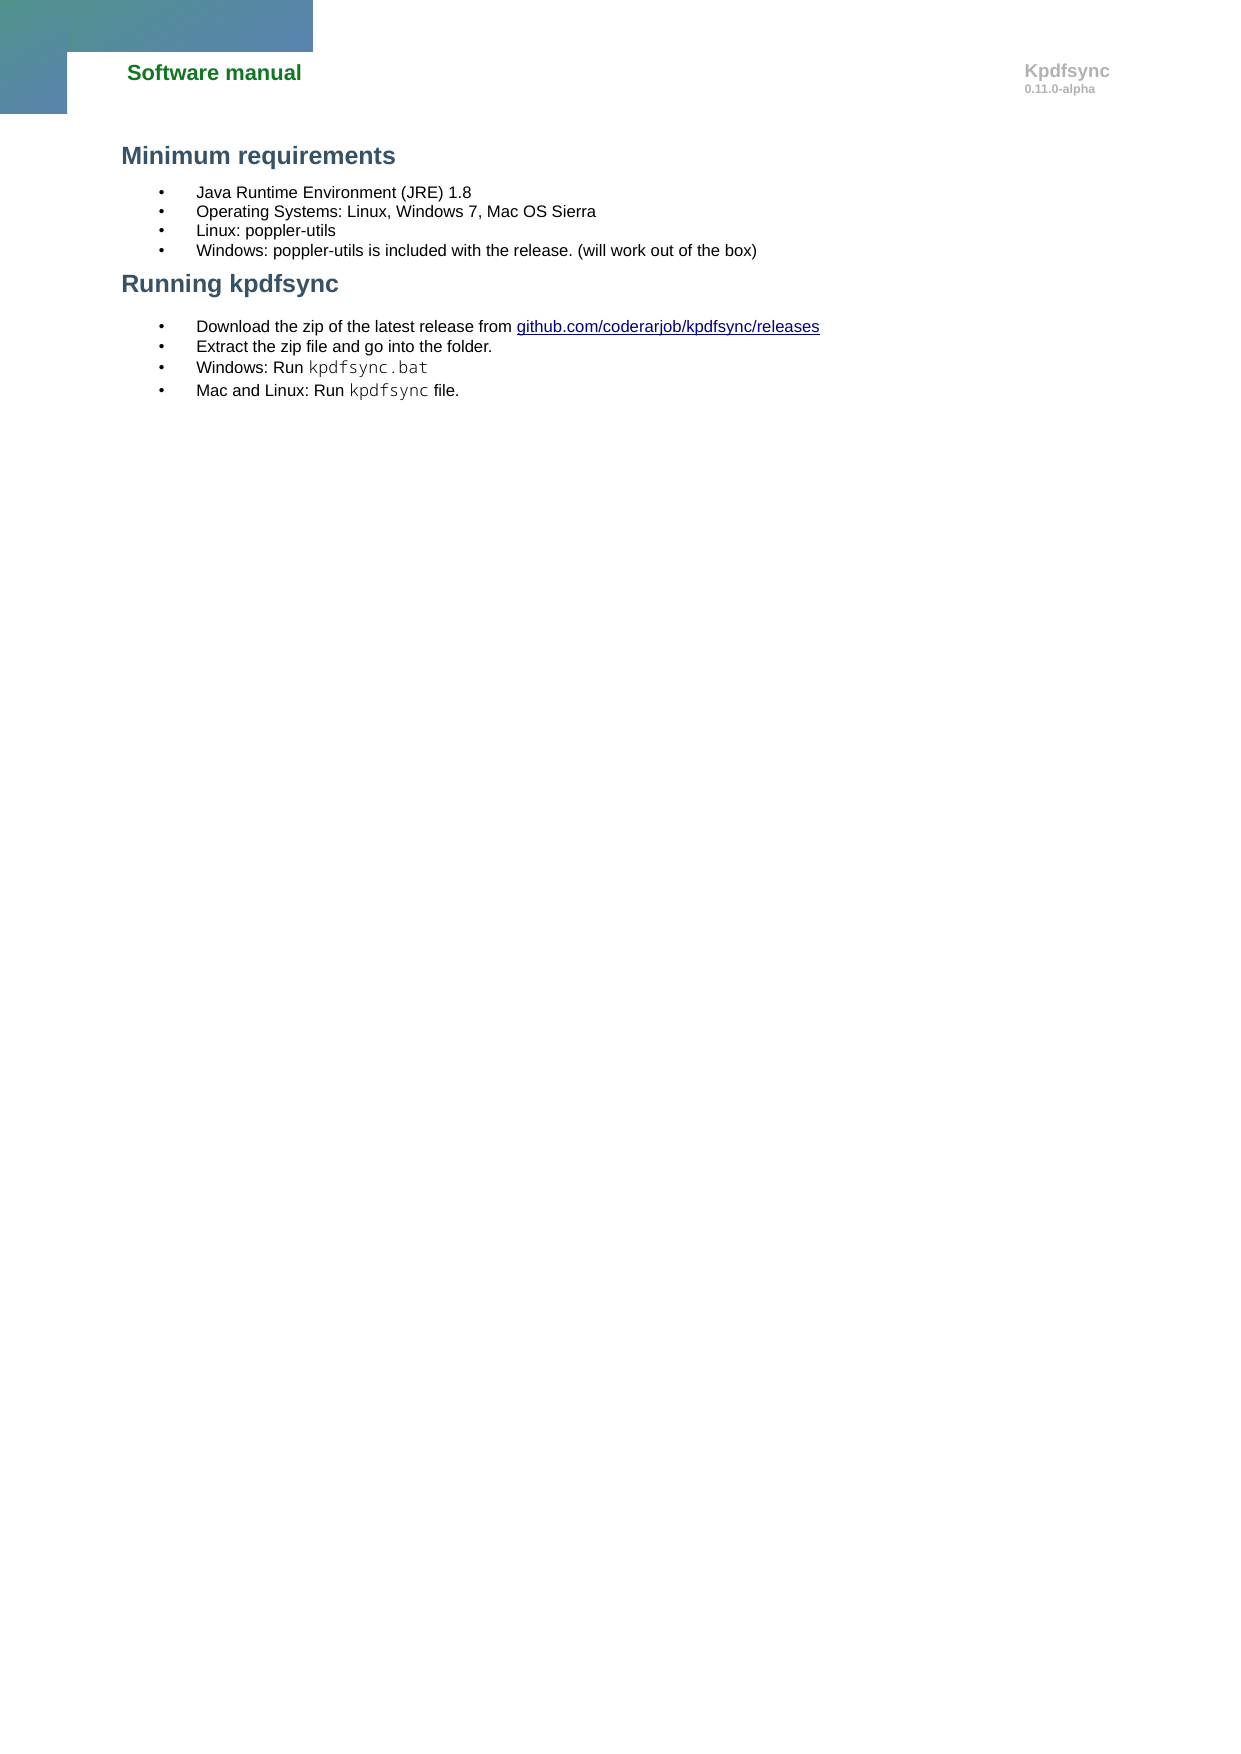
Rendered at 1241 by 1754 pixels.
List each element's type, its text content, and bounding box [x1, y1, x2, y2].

subtitle Running kpdfsync [121, 269, 1161, 297]
list Extract the zip file and go into the folder. [158, 336, 1161, 356]
list Java Runtime Environment (JRE) 1.8 [158, 183, 1161, 202]
list Linux: poppler-utils [158, 221, 1161, 240]
subtitle Minimum requirements [121, 141, 1161, 170]
list Download the zip of the latest release from github.com/coderarjob/kpdfsync/releases [158, 317, 1161, 336]
list Operating Systems: Linux, Windows 7, Mac OS Sierra [158, 202, 1161, 221]
list Mac and Linux: Run kpdfsync file. [158, 378, 1161, 401]
list Windows: poppler-utils is included with the release. (will work out of the box) [158, 240, 1161, 260]
list Windows: Run kpdfsync.bat [158, 356, 1161, 378]
